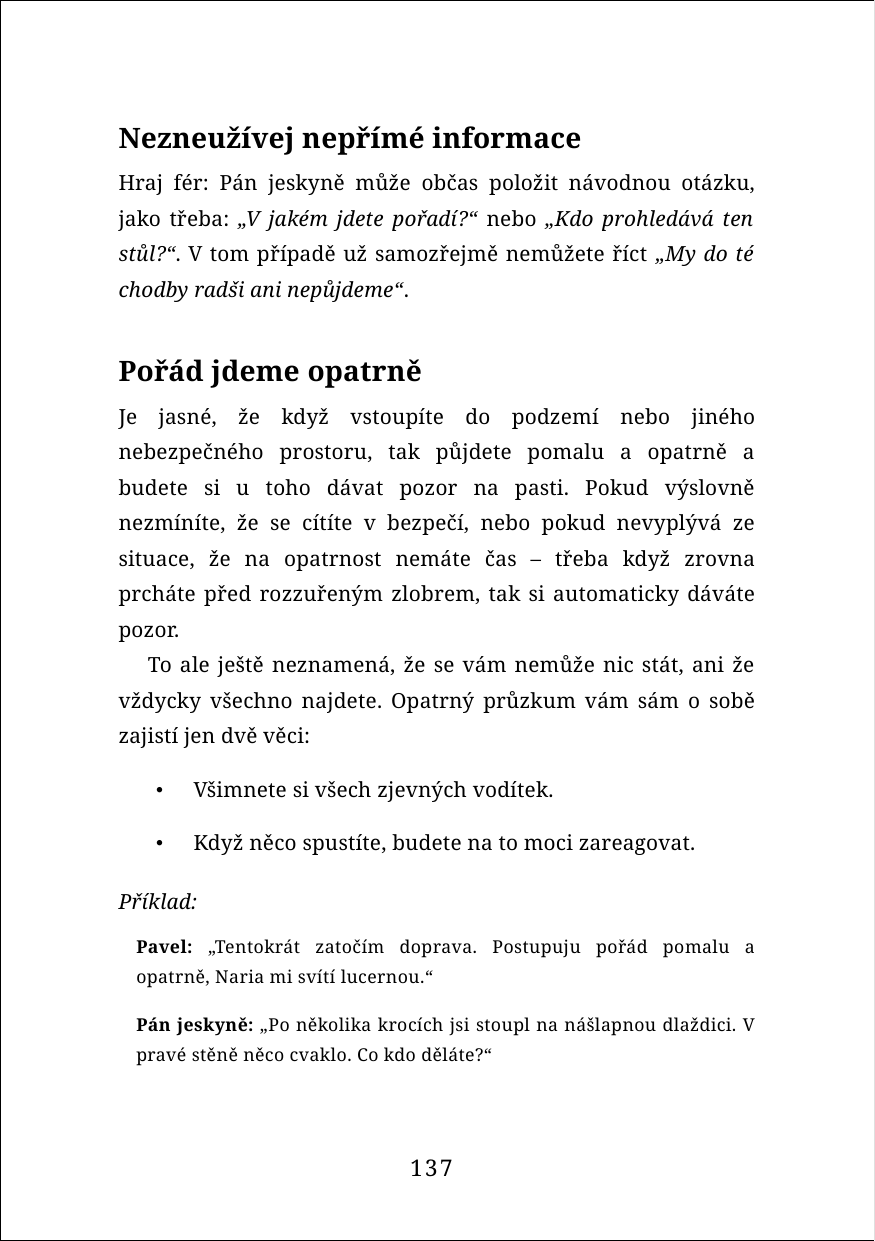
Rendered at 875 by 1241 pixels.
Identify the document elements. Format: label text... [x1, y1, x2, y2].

list Když něco spustíte, budete na to moci zareagovat. [156, 828, 756, 856]
list Všimnete si všech zjevných vodítek. [156, 775, 756, 803]
text Pavel: „Tentokrát zatočím doprava. Postupuju pořád pomalu a opatrně, Naria mi svítí lucernou.“ [136, 934, 756, 989]
subtitle Pořád jdeme opatrně [118, 352, 756, 390]
text Hraj fér: Pán jeskyně může občas položit návodnou otázku, jako třeba: „V jakém jdete pořadí?“ nebo „Kdo prohledává ten stůl?“. V tom případě už samozřejmě nemůžete říct „My do té chodby radši ani nepůjdeme“. [118, 168, 756, 303]
text Příklad: [118, 887, 756, 916]
text Je jasné, že když vstoupíte do podzemí nebo jiného nebezpečného prostoru, tak půjdete pomalu a opatrně a budete si u toho dávat pozor na pasti. Pokud výslovně nezmíníte, že se cítíte v bezpečí, nebo pokud nevyplývá ze situace, že na opatrnost nemáte čas – třeba když zrovna prcháte před rozzuřeným zlobrem, tak si automaticky dáváte pozor. To ale ještě neznamená, že se vám nemůže nic stát, ani že vždycky všechno najdete. Opatrný průzkum vám sám o sobě zajistí jen dvě věci: [118, 402, 756, 750]
text Pán jeskyně: „Po několika krocích jsi stoupl na nášlapnou dlaždici. V pravé stěně něco cvaklo. Co kdo děláte?“ [136, 1013, 756, 1067]
subtitle Nezneužívej nepřímé informace [118, 118, 756, 157]
